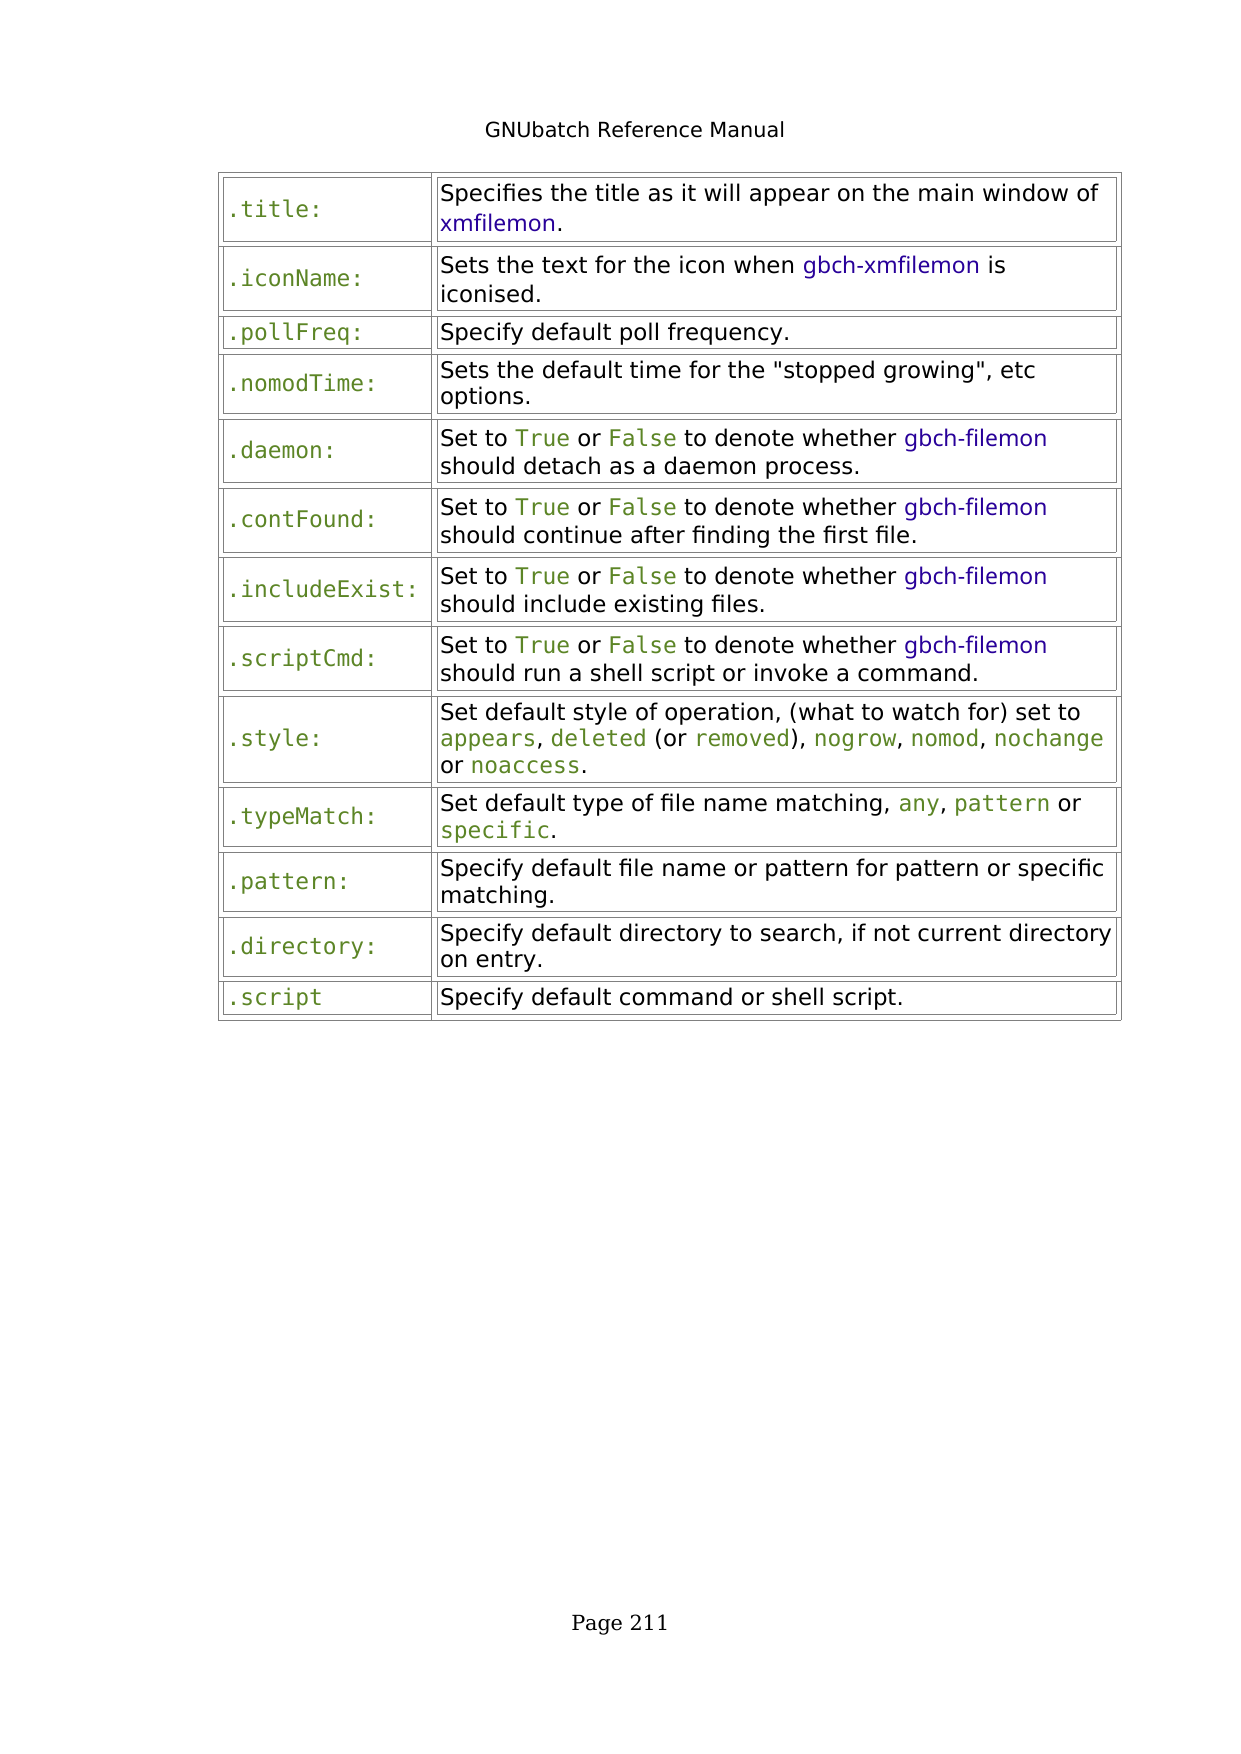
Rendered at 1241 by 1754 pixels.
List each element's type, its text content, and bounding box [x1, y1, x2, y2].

table_cell .scriptCmd: [219, 627, 431, 696]
table_cell Set to True or False to denote whether gbch-filemon should run a shell script or invoke a command. [432, 627, 1121, 696]
table_cell Specify default directory to search, if not current directory on entry. [432, 918, 1121, 981]
table_cell .pollFreq: [219, 317, 431, 354]
table_cell .script [219, 982, 431, 1020]
table_cell Set to True or False to denote whether gbch-filemon should continue after finding the first file. [432, 489, 1121, 557]
table_cell Specify default file name or pattern for pattern or specific matching. [432, 853, 1121, 917]
table_cell Set to True or False to denote whether gbch-filemon should detach as a daemon process. [432, 420, 1121, 488]
table_cell .nomodTime: [219, 355, 431, 419]
table_cell Set default style of operation, (what to watch for) set to appears, deleted (or removed), nogrow, nomod, nochange or noaccess. [432, 697, 1121, 787]
table_cell .style: [219, 697, 431, 787]
table_cell Set to True or False to denote whether gbch-filemon should include existing files. [432, 558, 1121, 626]
table_cell .directory: [219, 918, 431, 981]
table_cell Sets the default time for the "stopped growing", etc options. [432, 355, 1121, 419]
table_cell Specify default poll frequency. [432, 317, 1121, 354]
table_cell .contFound: [219, 489, 431, 557]
table_cell .pattern: [219, 853, 431, 917]
table_cell .typeMatch: [219, 788, 431, 852]
table_cell Set default type of file name matching, any, pattern or specific. [432, 788, 1121, 852]
table_header Specifies the title as it will appear on the main window of xmfilemon. [432, 173, 1121, 246]
table_cell .includeExist: [219, 558, 431, 626]
table_cell Sets the text for the icon when gbch-xmfilemon is iconised. [432, 247, 1121, 316]
table_cell .daemon: [219, 420, 431, 488]
table_cell Specify default command or shell script. [432, 982, 1121, 1020]
table_cell .iconName: [219, 247, 431, 316]
table_header .title: [219, 173, 431, 246]
